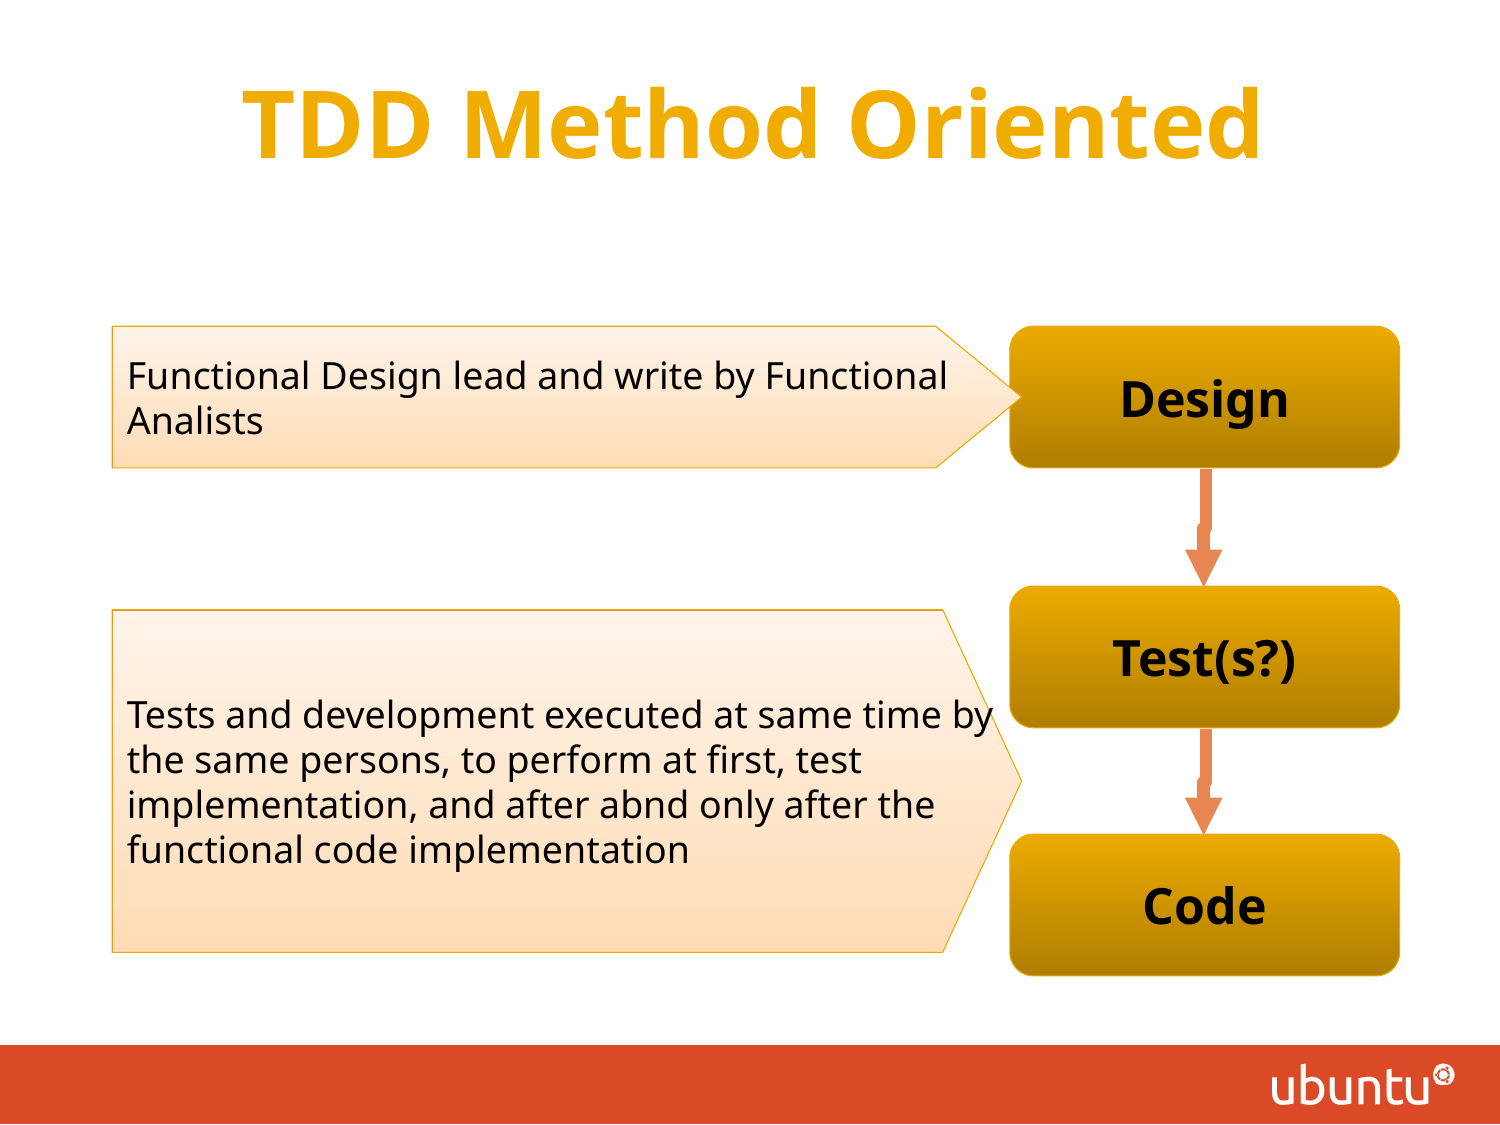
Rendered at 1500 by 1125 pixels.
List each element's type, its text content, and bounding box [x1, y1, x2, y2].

text_box Design [1009, 326, 1400, 468]
text_box Code [1009, 834, 1400, 976]
text_box Tests and development executed at same time by the same persons, to perform at first, test implementation, and after abnd only after the functional code implementation [112, 609, 1022, 953]
title TDD Method Oriented [75, 25, 1425, 231]
picture [0, 1045, 1500, 1124]
text_box Test(s?) [1009, 586, 1400, 728]
text_box Functional Design lead and write by Functional Analists [112, 326, 1022, 468]
